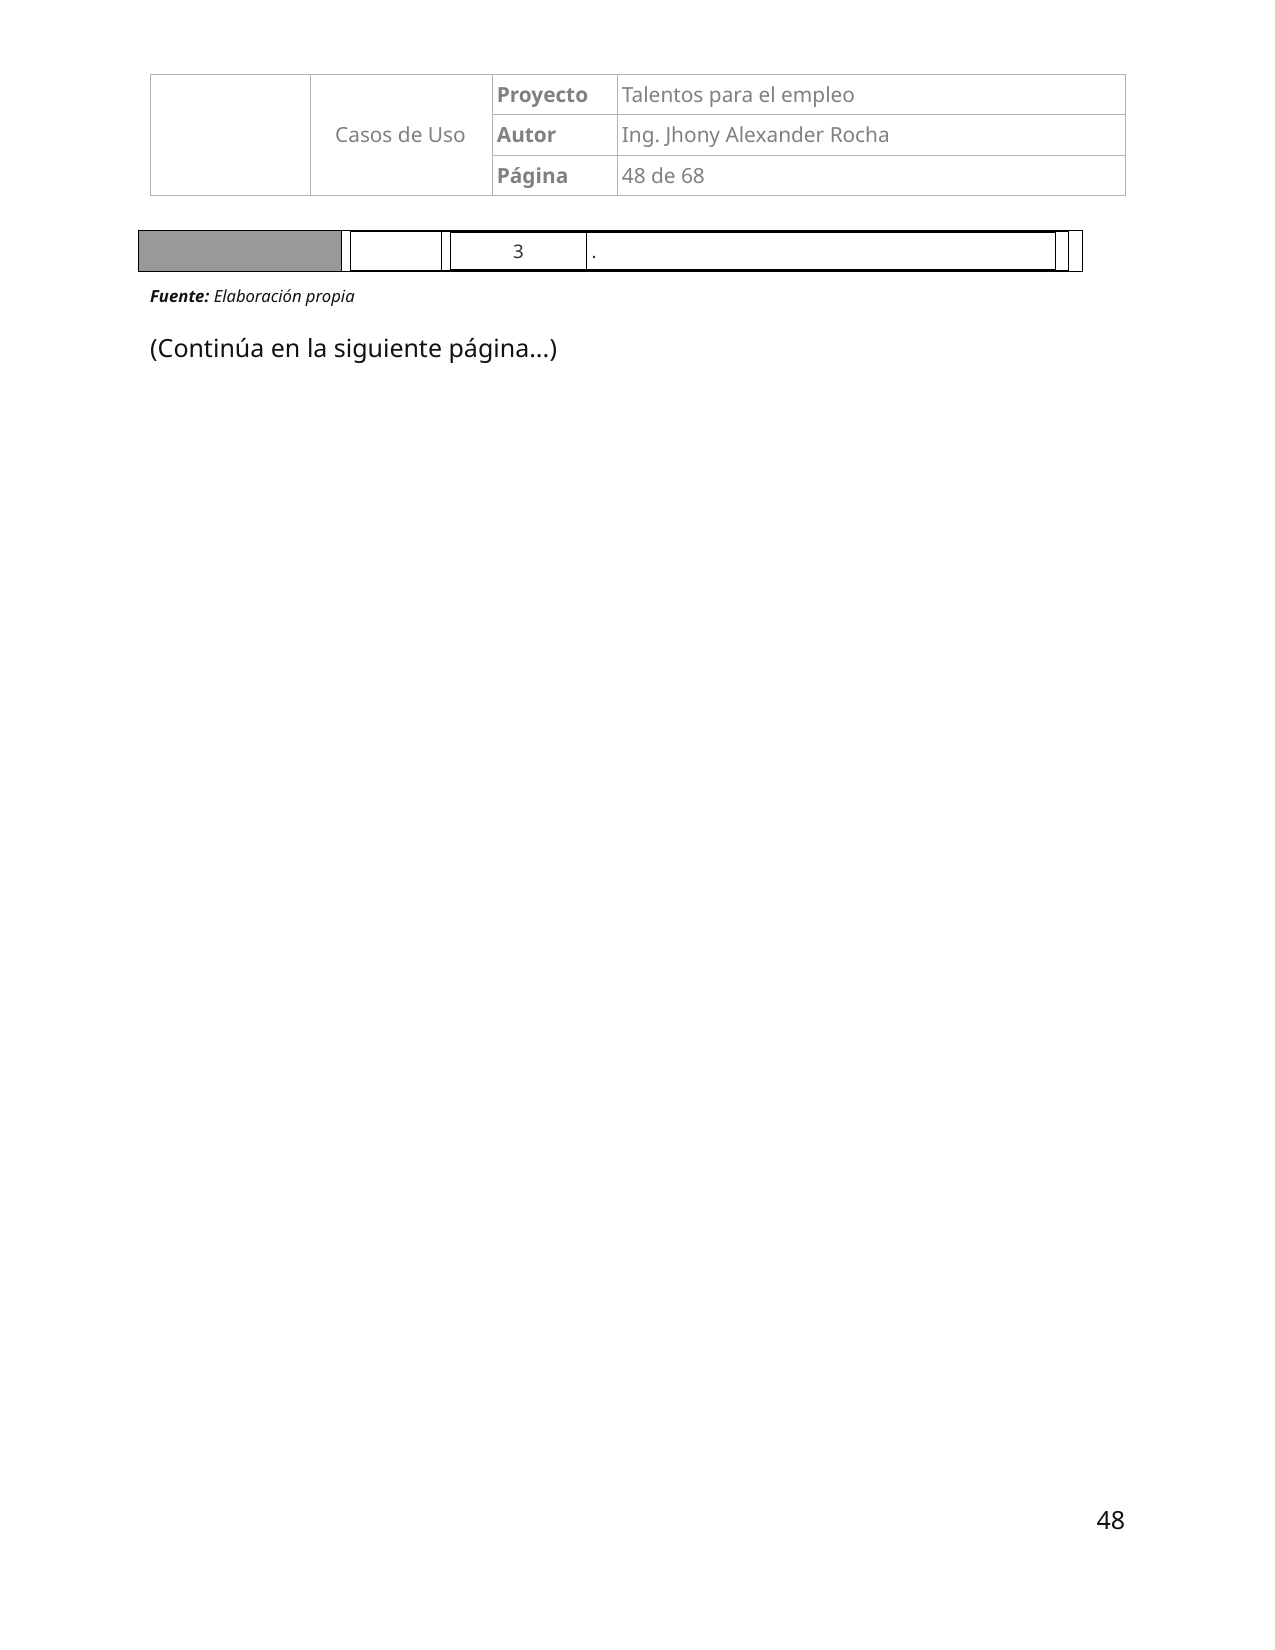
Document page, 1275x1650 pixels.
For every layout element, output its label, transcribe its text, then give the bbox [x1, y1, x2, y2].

table_cell [1056, 232, 1068, 270]
table_cell [1069, 231, 1082, 271]
table_cell [342, 231, 350, 271]
table_cell [351, 232, 441, 270]
text Fuente: Elaboración propia [150, 284, 1125, 307]
table_cell [139, 231, 341, 271]
table_cell [442, 232, 450, 270]
text (Continúa en la siguiente página...) [150, 331, 1125, 365]
table_cell . [587, 233, 1055, 269]
table_cell 3 [451, 233, 586, 269]
